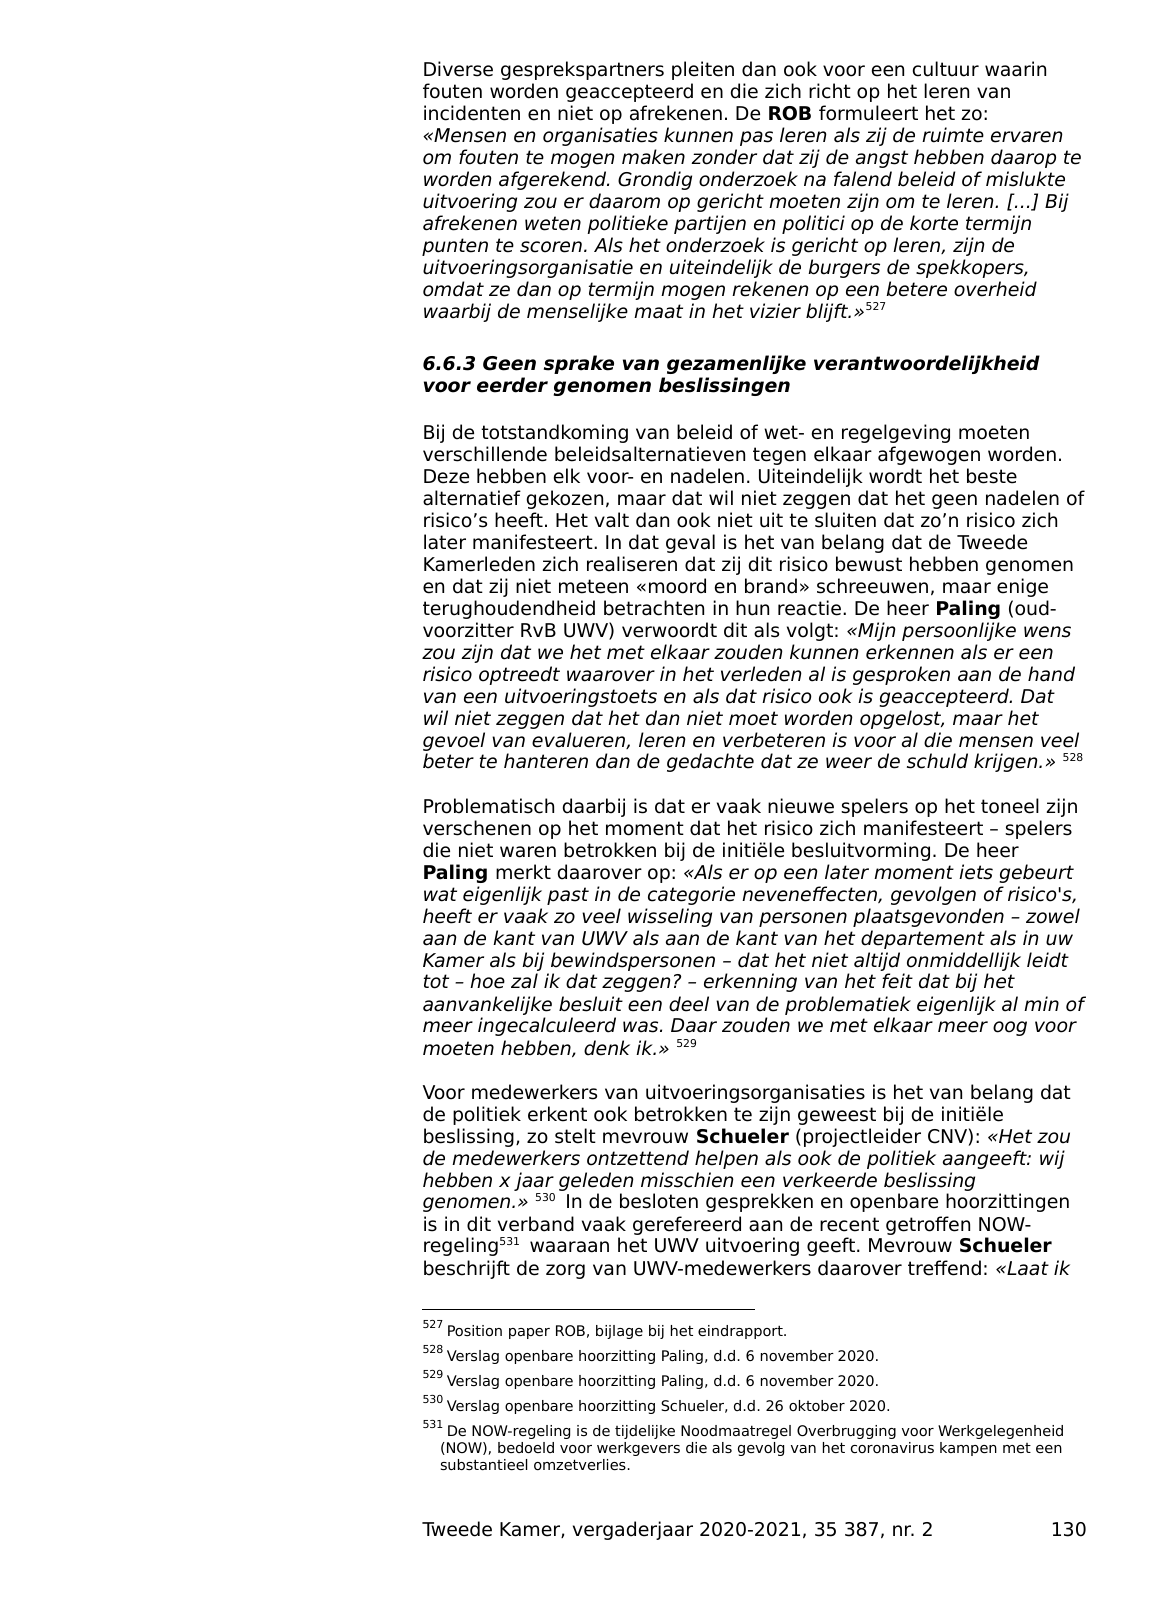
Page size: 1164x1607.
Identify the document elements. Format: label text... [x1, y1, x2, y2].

text Problematisch daarbij is dat er vaak nieuwe spelers op het toneel zijn verschenen op het moment dat het risico zich manifesteert – spelers die niet waren betrokken bij de initiële besluitvorming. De heer Paling merkt daarover op: «Als er op een later moment iets gebeurt wat eigenlijk past in de categorie neveneffecten, gevolgen of risico's, heeft er vaak zo veel wisseling van personen plaatsgevonden – zowel aan de kant van UWV als aan de kant van het departement als in uw Kamer als bij bewindspersonen – dat het niet altijd onmiddellijk leidt tot – hoe zal ik dat zeggen? – erkenning van het feit dat bij het aanvankelijke besluit een deel van de problematiek eigenlijk al min of meer ingecalculeerd was. Daar zouden we met elkaar meer oog voor moeten hebben, denk ik.» [422, 796, 1087, 1059]
text Verslag openbare hoorzitting Paling, d.d. 6 november 2020. [422, 1343, 1087, 1366]
text Verslag openbare hoorzitting Paling, d.d. 6 november 2020. [422, 1368, 1087, 1391]
text Bij de totstandkoming van beleid of wet- en regelgeving moeten verschillende beleidsalternatieven tegen elkaar afgewogen worden. Deze hebben elk voor- en nadelen. Uiteindelijk wordt het beste alternatief gekozen, maar dat wil niet zeggen dat het geen nadelen of risico’s heeft. Het valt dan ook niet uit te sluiten dat zo’n risico zich later manifesteert. In dat geval is het van belang dat de Tweede Kamerleden zich realiseren dat zij dit risico bewust hebben genomen en dat zij niet meteen «moord en brand» schreeuwen, maar enige terughoudendheid betrachten in hun reactie. De heer Paling (oud-voorzitter RvB UWV) verwoordt dit als volgt: «Mijn persoonlijke wens zou zijn dat we het met elkaar zouden kunnen erkennen als er een risico optreedt waarover in het verleden al is gesproken aan de hand van een uitvoeringstoets en als dat risico ook is geaccepteerd. Dat wil niet zeggen dat het dan niet moet worden opgelost, maar het gevoel van evalueren, leren en verbeteren is voor al die mensen veel beter te hanteren dan de gedachte dat ze weer de schuld krijgen.» [422, 422, 1087, 773]
subtitle 6.6.3 Geen sprake van gezamenlijke verantwoordelijkheid voor eerder genomen beslissingen [422, 353, 1087, 397]
text Verslag openbare hoorzitting Schueler, d.d. 26 oktober 2020. [422, 1393, 1087, 1416]
text Diverse gesprekspartners pleiten dan ook voor een cultuur waarin fouten worden geaccepteerd en die zich richt op het leren van incidenten en niet op afrekenen. De ROB formuleert het zo: [422, 59, 1087, 125]
text «Mensen en organisaties kunnen pas leren als zij de ruimte ervaren om fouten te mogen maken zonder dat zij de angst hebben daarop te worden afgerekend. Grondig onderzoek na falend beleid of mislukte uitvoering zou er daarom op gericht moeten zijn om te leren. [...] Bij afrekenen weten politieke partijen en politici op de korte termijn punten te scoren. Als het onderzoek is gericht op leren, zijn de uitvoeringsorganisatie en uiteindelijk de burgers de spekkopers, omdat ze dan op termijn mogen rekenen op een betere overheid waarbij de menselijke maat in het vizier blijft.» [422, 125, 1087, 323]
text De NOW-regeling is de tijdelijke Noodmaatregel Overbrugging voor Werkgelegenheid (NOW), bedoeld voor werkgevers die als gevolg van het coronavirus kampen met een substantieel omzetverlies. [422, 1418, 1087, 1474]
text Voor medewerkers van uitvoeringsorganisaties is het van belang dat de politiek erkent ook betrokken te zijn geweest bij de initiële beslissing, zo stelt mevrouw Schueler (projectleider CNV): «Het zou de medewerkers ontzettend helpen als ook de politiek aangeeft: wij hebben x jaar geleden misschien een verkeerde beslissing genomen.» In de besloten gesprekken en openbare hoorzittingen is in dit verband vaak gerefereerd aan de recent getroffen NOW-regeling waaraan het UWV uitvoering geeft. Mevrouw Schueler beschrijft de zorg van UWV-medewerkers daarover treffend: «Laat ik [422, 1082, 1087, 1279]
text Position paper ROB, bijlage bij het eindrapport. [422, 1318, 1087, 1341]
